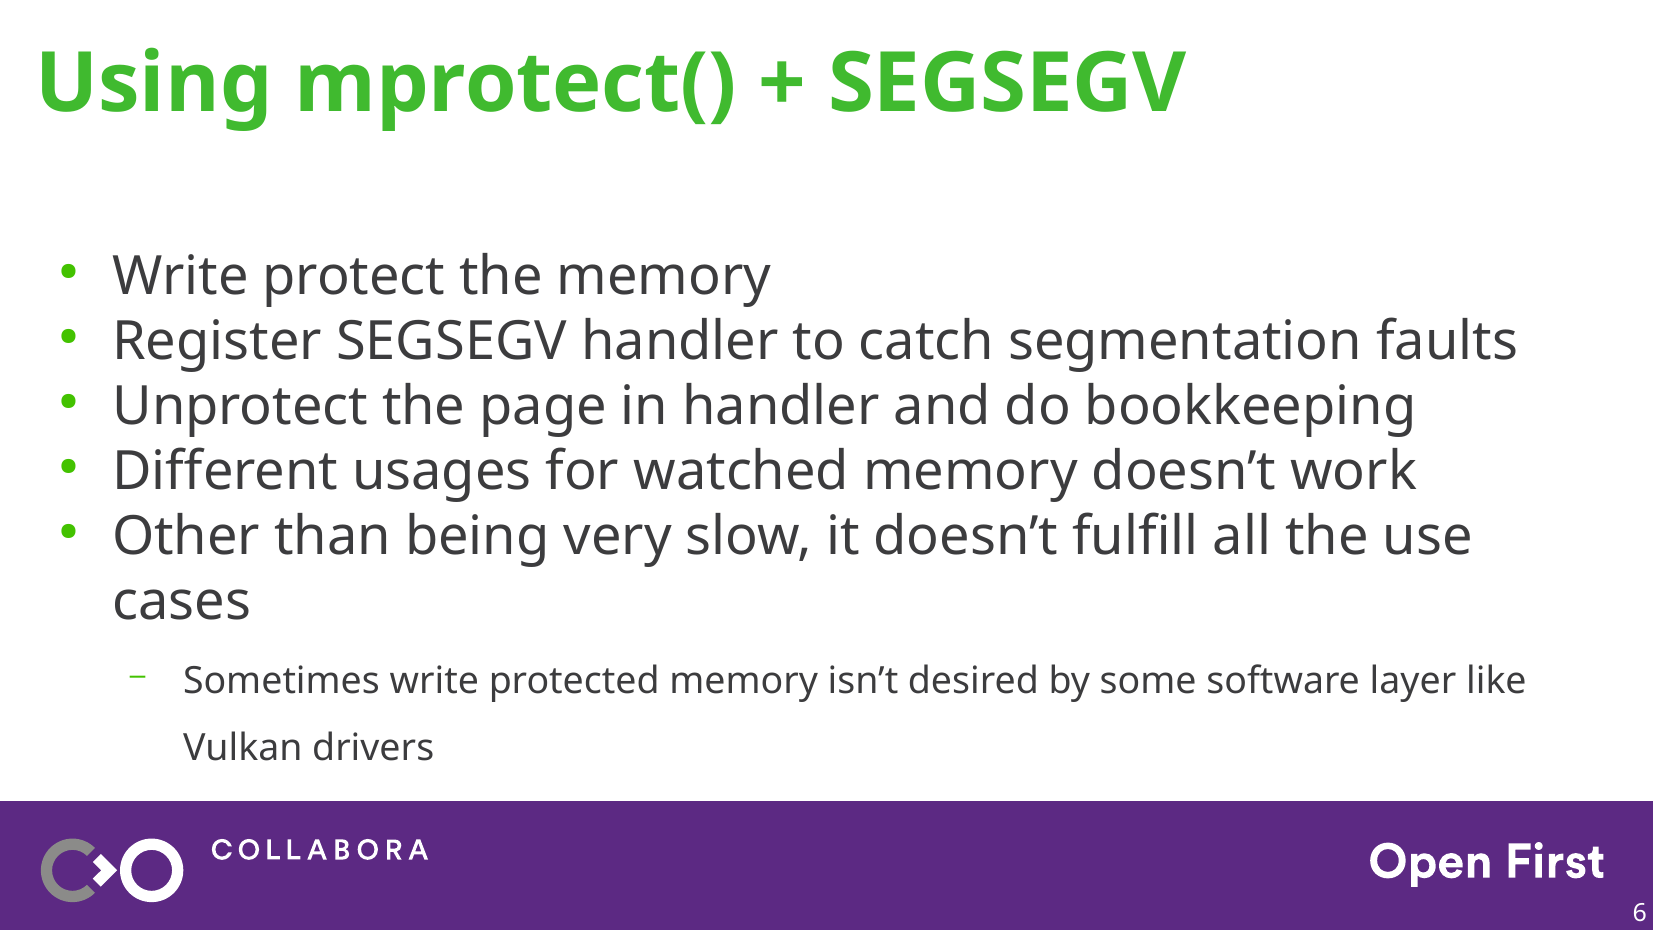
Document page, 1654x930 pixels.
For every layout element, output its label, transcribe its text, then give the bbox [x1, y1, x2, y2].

title Using mprotect() + SEGSEGV [35, 28, 1608, 192]
list Write protect the memory Register SEGSEGV handler to catch segmentation faults Unprotect the page in handler and do bookkeeping Different usages for watched memory doesn’t work Other than being very slow, it doesn’t fulfill all the use cases Sometimes write protected memory isn’t desired by some software layer like Vulkan drivers [41, 240, 1613, 804]
